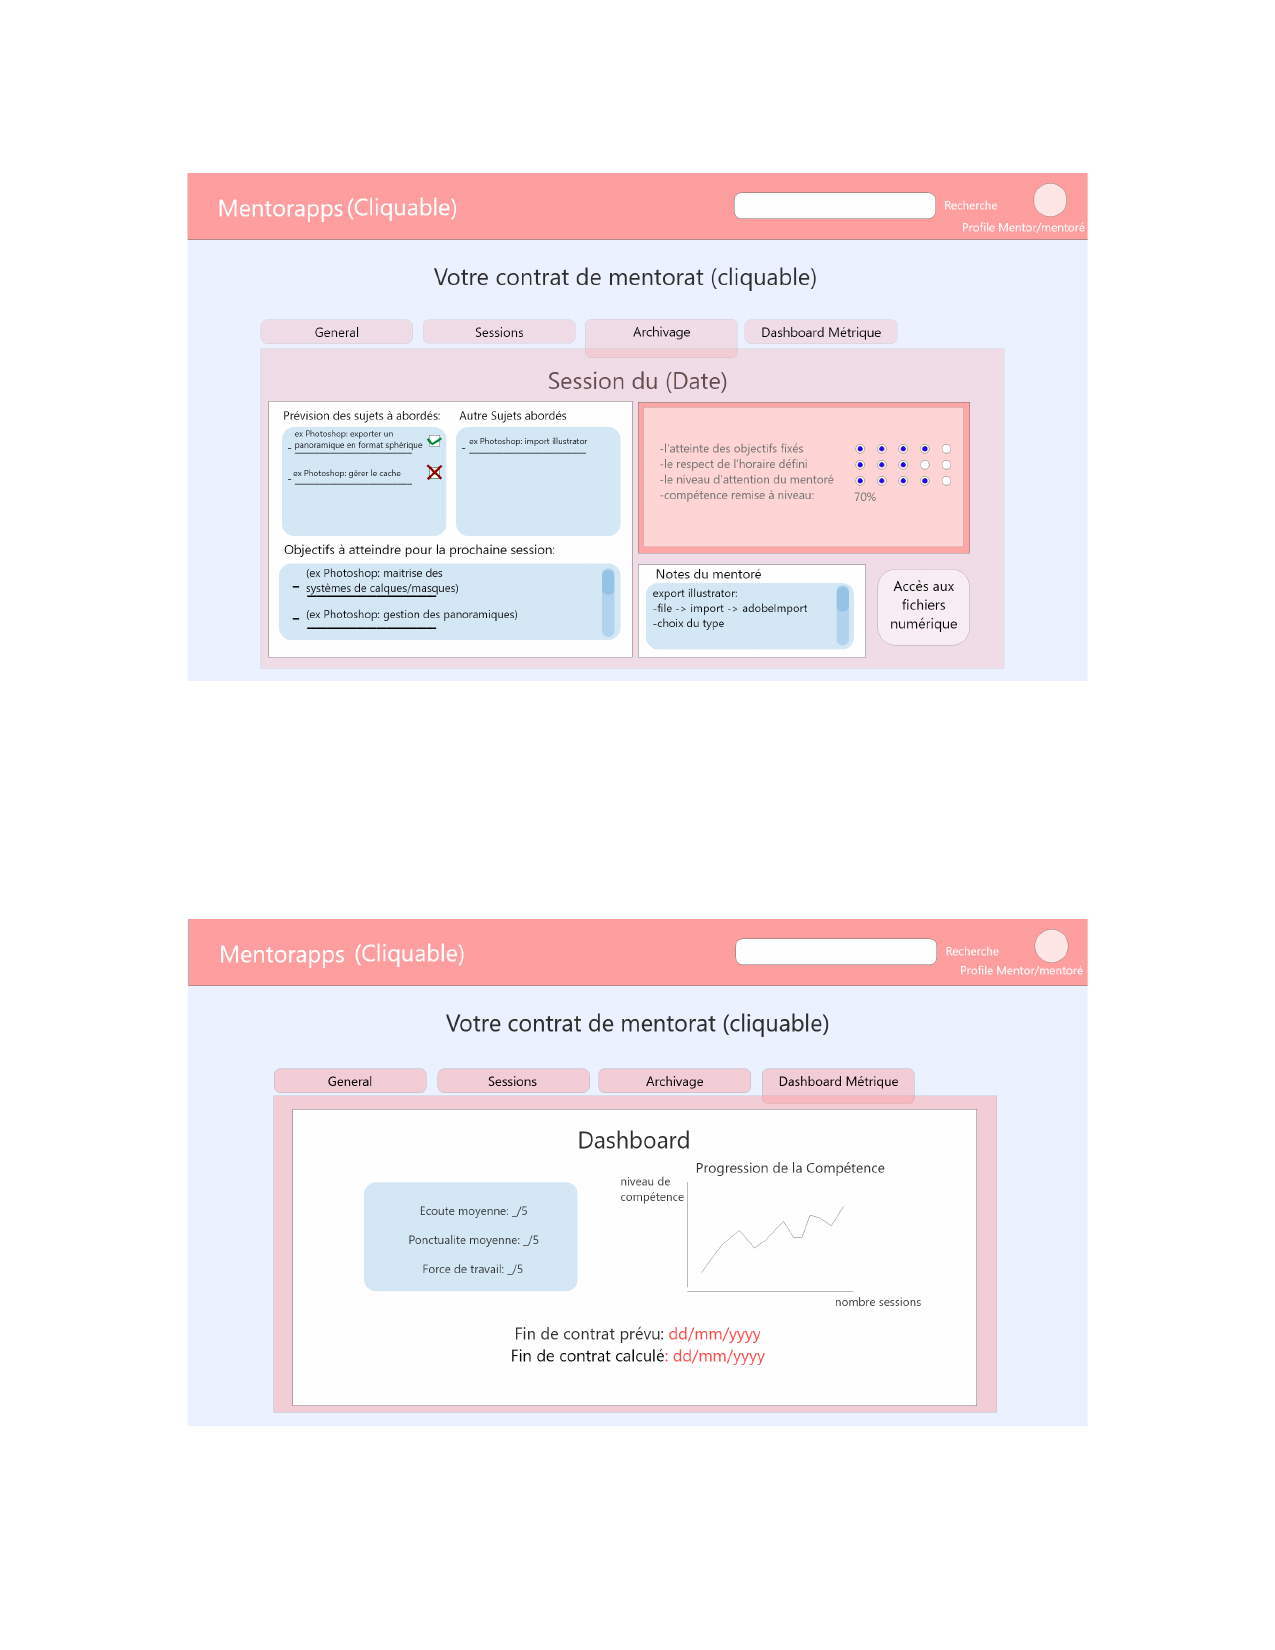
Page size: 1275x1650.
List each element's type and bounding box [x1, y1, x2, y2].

picture [187, 173, 1088, 681]
picture [187, 919, 1088, 1426]
